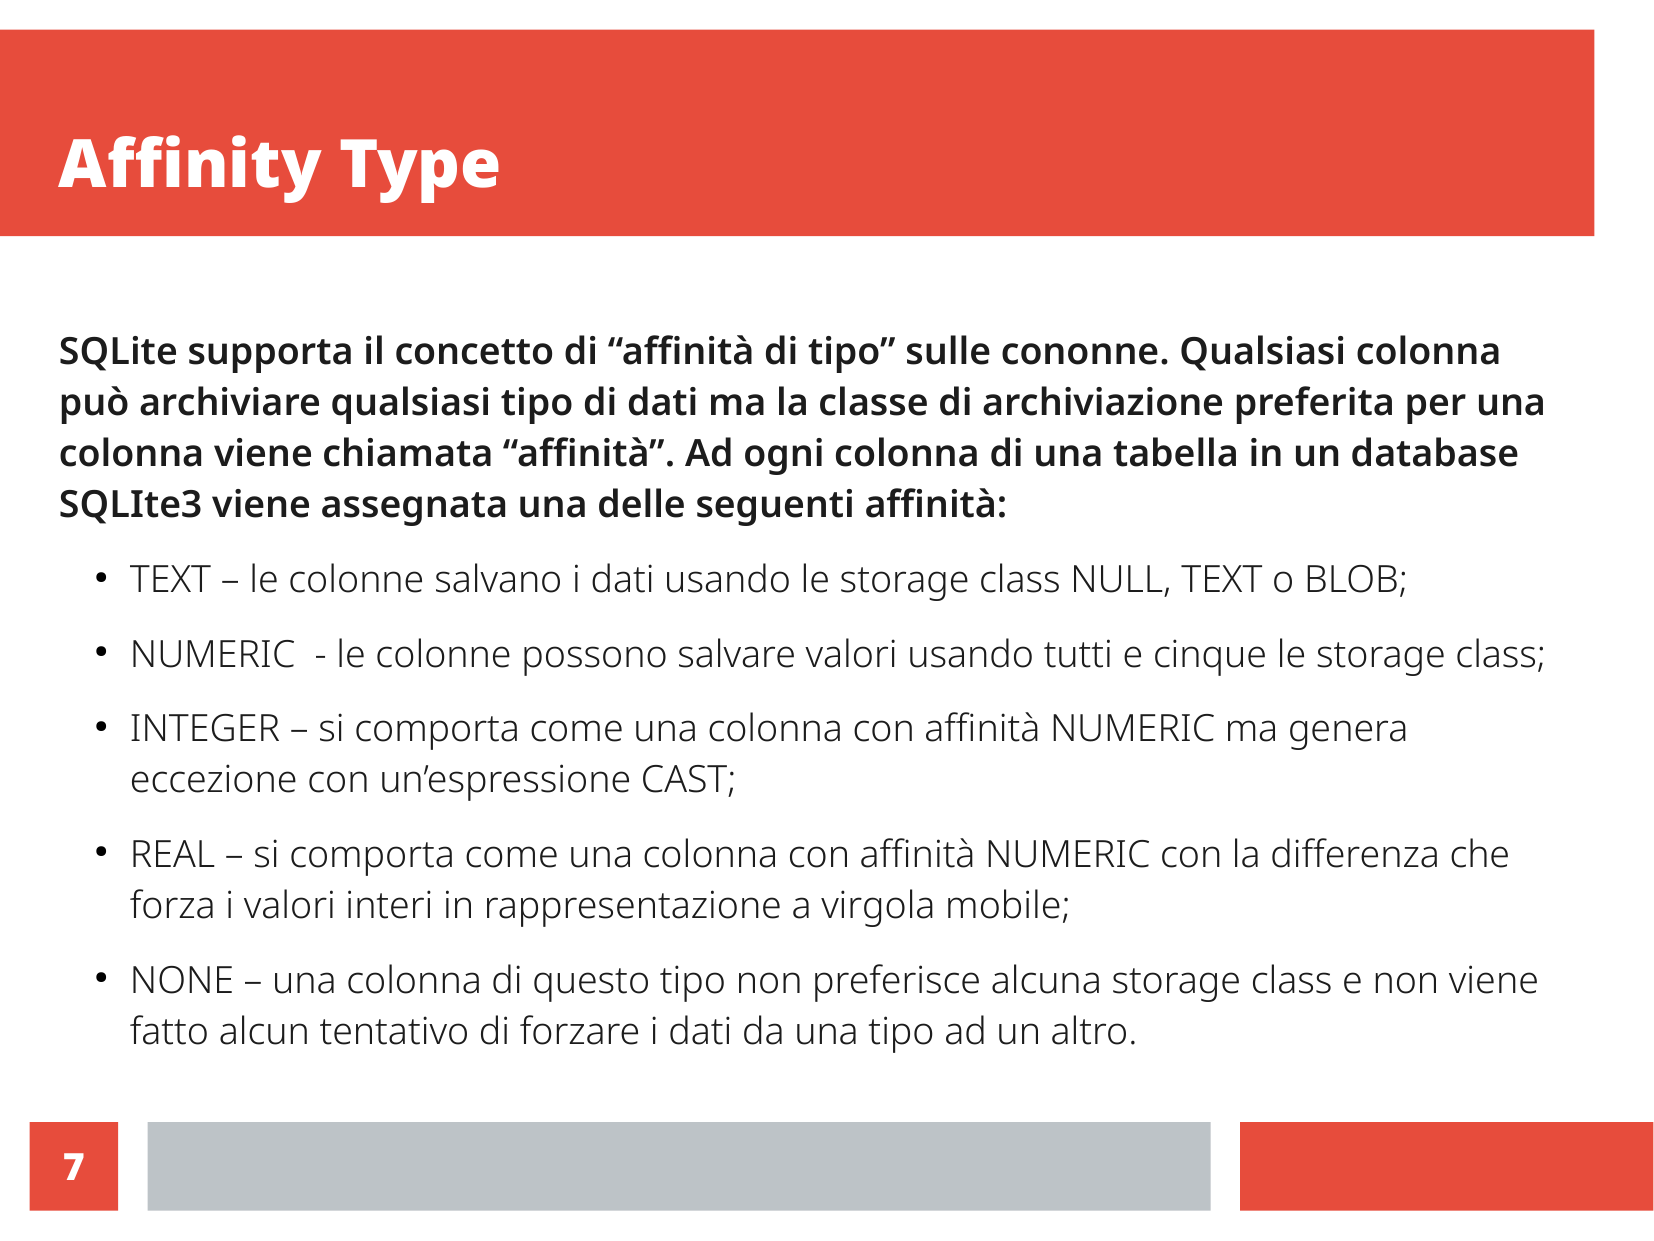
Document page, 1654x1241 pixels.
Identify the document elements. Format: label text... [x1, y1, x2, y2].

list SQLite supporta il concetto di “affinità di tipo” sulle cononne. Qualsiasi colonna può archiviare qualsiasi tipo di dati ma la classe di archiviazione preferita per una colonna viene chiamata “affinità”. Ad ogni colonna di una tabella in un database SQLIte3 viene assegnata una delle seguenti affinità: TEXT – le colonne salvano i dati usando le storage class NULL, TEXT o BLOB; NUMERIC - le colonne possono salvare valori usando tutti e cinque le storage class; INTEGER – si comporta come una colonna con affinità NUMERIC ma genera eccezione con un’espressione CAST; REAL – si comporta come una colonna con affinità NUMERIC con la differenza che forza i valori interi in rappresentazione a virgola mobile; NONE – una colonna di questo tipo non preferisce alcuna storage class e non viene fatto alcun tentativo di forzare i dati da una tipo ad un altro. [59, 324, 1565, 1093]
title Affinity Type [59, 59, 1595, 207]
